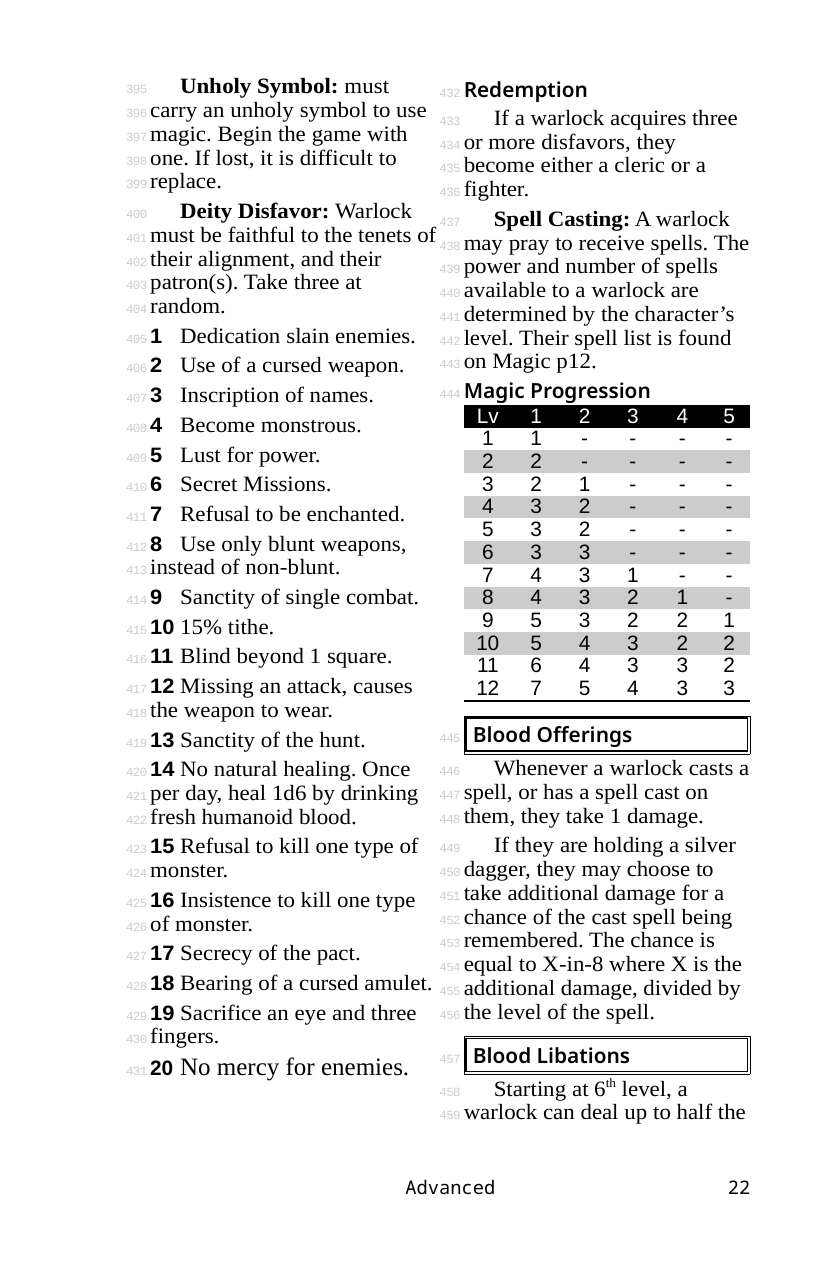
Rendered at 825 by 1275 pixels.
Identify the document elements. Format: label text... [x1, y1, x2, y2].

table_cell 3 [657, 655, 708, 677]
subtitle Redemption [463, 75, 750, 103]
table_cell 5 [560, 677, 608, 700]
table_header 5 [708, 405, 750, 428]
table_cell 1 [560, 473, 608, 496]
table_cell 6 [464, 541, 512, 564]
list Missing an attack, causes the weapon to wear. [150, 675, 437, 722]
table_cell - [608, 473, 657, 496]
table_cell 3 [560, 609, 608, 632]
table_cell 5 [464, 519, 512, 541]
table_cell - [708, 519, 750, 541]
table_cell 3 [560, 587, 608, 609]
table_cell 3 [708, 677, 750, 700]
text Whenever a warlock casts a spell, or has a spell cast on them, they take 1 damage. [463, 757, 750, 828]
list Sanctity of single combat. [150, 586, 437, 609]
table_header Lv [464, 405, 512, 428]
list Become monstrous. [150, 413, 437, 437]
table_cell 3 [608, 655, 657, 677]
table_cell 2 [560, 496, 608, 518]
table_cell - [657, 519, 708, 541]
table_header 4 [657, 405, 708, 428]
table_cell 1 [608, 564, 657, 587]
table_cell 12 [464, 677, 512, 700]
table_cell 2 [512, 450, 560, 473]
table_cell 3 [608, 632, 657, 655]
table_cell - [608, 541, 657, 564]
table_cell 4 [608, 677, 657, 700]
table_header 3 [608, 405, 657, 428]
table_cell 2 [464, 450, 512, 473]
text If they are holding a silver dagger, they may choose to take additional damage for a chance of the cast spell being remembered. The chance is equal to X-in-8 where X is the additional damage, divided by the level of the spell. [463, 834, 750, 1024]
table_cell 11 [464, 655, 512, 677]
subtitle blood offerings [467, 719, 747, 750]
table_cell 7 [464, 564, 512, 587]
list Sacrifice an eye and three fingers. [150, 1001, 437, 1049]
text Spell casting: A warlock may pray to receive spells. The power and number of spells available to a warlock are determined by the character’s level. Their spell list is found on Magic p12. [463, 207, 750, 373]
table_cell - [708, 450, 750, 473]
table_cell - [608, 496, 657, 518]
table_cell - [657, 428, 708, 450]
text Deity disfavor: Warlock must be faithful to the tenets of their alignment, and their patron(s). Take three at random. [150, 200, 437, 318]
table_cell 2 [608, 587, 657, 609]
table_header 2 [560, 405, 608, 428]
table_cell - [608, 519, 657, 541]
table_cell 3 [512, 519, 560, 541]
list Refusal to kill one type of monster. [150, 835, 437, 882]
table_cell 10 [464, 632, 512, 655]
list Use only blunt weapons, instead of non-blunt. [150, 532, 437, 579]
table_cell - [708, 473, 750, 496]
table_cell 6 [512, 655, 560, 677]
list Blind beyond 1 square. [150, 645, 437, 669]
table_cell 1 [464, 428, 512, 450]
list Lust for power. [150, 443, 437, 467]
table_cell 4 [464, 496, 512, 518]
table_cell - [657, 564, 708, 587]
list Refusal to be enchanted. [150, 502, 437, 526]
table_cell 3 [560, 541, 608, 564]
table_cell 2 [608, 609, 657, 632]
table_cell 4 [512, 587, 560, 609]
table_cell 1 [708, 609, 750, 632]
table_cell - [708, 541, 750, 564]
text If a warlock acquires three or more disfavors, they become either a cleric or a fighter. [463, 106, 750, 201]
table_cell 3 [512, 541, 560, 564]
list Bearing of a cursed amulet. [150, 972, 437, 995]
table_cell 2 [657, 609, 708, 632]
table_cell - [560, 450, 608, 473]
table_cell 3 [512, 496, 560, 518]
text Starting at 6th level, a warlock can deal up to half the [463, 1077, 750, 1124]
table_cell - [708, 587, 750, 609]
table_cell 1 [512, 428, 560, 450]
table_cell - [608, 450, 657, 473]
table_cell - [708, 428, 750, 450]
list Secret Missions. [150, 473, 437, 496]
subtitle Blood Libations [467, 1039, 747, 1071]
table_cell 2 [708, 655, 750, 677]
table_cell 4 [512, 564, 560, 587]
table_cell - [708, 564, 750, 587]
table_cell 3 [657, 677, 708, 700]
table_cell 8 [464, 587, 512, 609]
text Unholy symbol: must carry an unholy symbol to use magic. Begin the game with one. If lost, it is difficult to replace. [150, 75, 437, 194]
table_cell 9 [464, 609, 512, 632]
list Use of a cursed weapon. [150, 354, 437, 378]
table_cell - [657, 473, 708, 496]
table_cell 4 [560, 632, 608, 655]
table_cell 5 [512, 632, 560, 655]
list Insistence to kill one type of monster. [150, 888, 437, 936]
list No mercy for enemies. [150, 1052, 437, 1080]
list Secrecy of the pact. [150, 942, 437, 966]
table_header 1 [512, 405, 560, 428]
table_cell 3 [560, 564, 608, 587]
list Dedication slain enemies. [150, 324, 437, 348]
table_cell 2 [512, 473, 560, 496]
list Sanctity of the hunt. [150, 728, 437, 752]
table_cell 1 [657, 587, 708, 609]
table_cell 2 [560, 519, 608, 541]
subtitle Magic Progression [463, 377, 750, 405]
table_cell - [708, 496, 750, 518]
table_cell 7 [512, 677, 560, 700]
table_cell - [608, 428, 657, 450]
table_cell 3 [464, 473, 512, 496]
table_cell 2 [657, 632, 708, 655]
list 15% tithe. [150, 615, 437, 639]
table_cell 5 [512, 609, 560, 632]
table_cell - [560, 428, 608, 450]
table_cell - [657, 496, 708, 518]
table_cell - [657, 541, 708, 564]
list Inscription of names. [150, 384, 437, 407]
table_cell - [657, 450, 708, 473]
list No natural healing. Once per day, heal 1d6 by drinking fresh humanoid blood. [150, 758, 437, 829]
table_cell 2 [708, 632, 750, 655]
table_cell 4 [560, 655, 608, 677]
